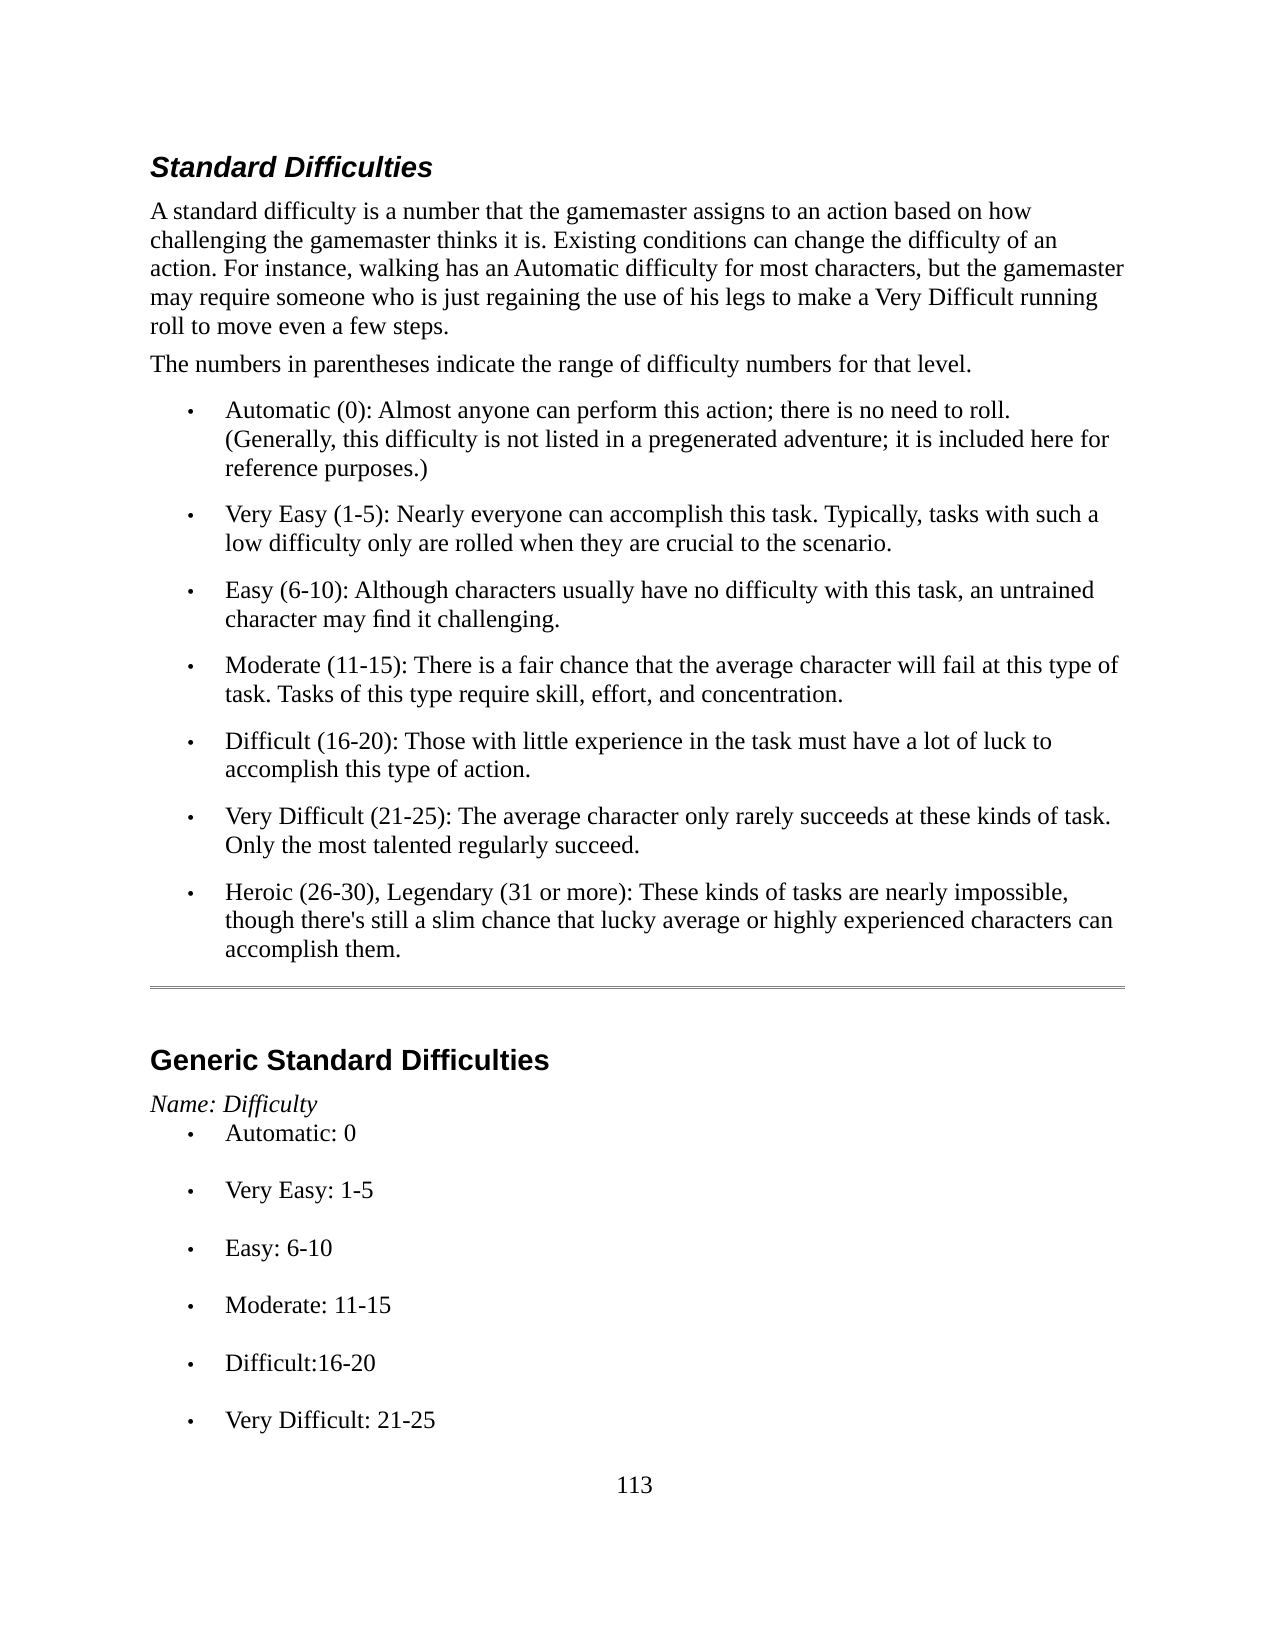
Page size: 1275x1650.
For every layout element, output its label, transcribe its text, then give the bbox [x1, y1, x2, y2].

list Moderate (11-15): There is a fair chance that the average character will fail at this type of task. Tasks of this type require skill, effort, and concentration. [187, 650, 1125, 708]
list Difficult:16-20 [187, 1348, 1125, 1405]
list Very Easy: 1-5 [187, 1175, 1125, 1233]
list Moderate: 11-15 [187, 1290, 1125, 1348]
subtitle Generic Standard Difﬁculties [150, 1043, 1125, 1077]
text The numbers in parentheses indicate the range of difficulty numbers for that level. [150, 349, 1125, 377]
text Name: Difficulty [150, 1089, 1125, 1118]
text A standard difficulty is a number that the gamemaster assigns to an action based on how challenging the gamemaster thinks it is. Existing conditions can change the difficulty of an action. For instance, walking has an Automatic difficulty for most characters, but the gamemaster may require someone who is just regaining the use of his legs to make a Very Difficult running roll to move even a few steps. [150, 196, 1125, 340]
list Heroic (26-30), Legendary (31 or more): These kinds of tasks are nearly impossible, though there's still a slim chance that lucky average or highly experienced characters can accomplish them. [187, 877, 1125, 963]
list Automatic: 0 [187, 1118, 1125, 1175]
list Difficult (16-20): Those with little experience in the task must have a lot of luck to accomplish this type of action. [187, 726, 1125, 783]
list Easy: 6-10 [187, 1233, 1125, 1290]
list Automatic (0): Almost anyone can perform this action; there is no need to roll. (Generally, this difficulty is not listed in a pregenerated adventure; it is included here for reference purposes.) [187, 395, 1125, 482]
subtitle Standard Difﬁculties [150, 150, 1125, 183]
list Very Difficult: 21-25 [187, 1405, 1125, 1434]
list Very Easy (1-5): Nearly everyone can accomplish this task. Typically, tasks with such a low difficulty only are rolled when they are crucial to the scenario. [187, 499, 1125, 557]
list Very Difficult (21-25): The average character only rarely succeeds at these kinds of task. Only the most talented regularly succeed. [187, 801, 1125, 859]
list Easy (6-10): Although characters usually have no difficulty with this task, an untrained character may ﬁnd it challenging. [187, 575, 1125, 632]
